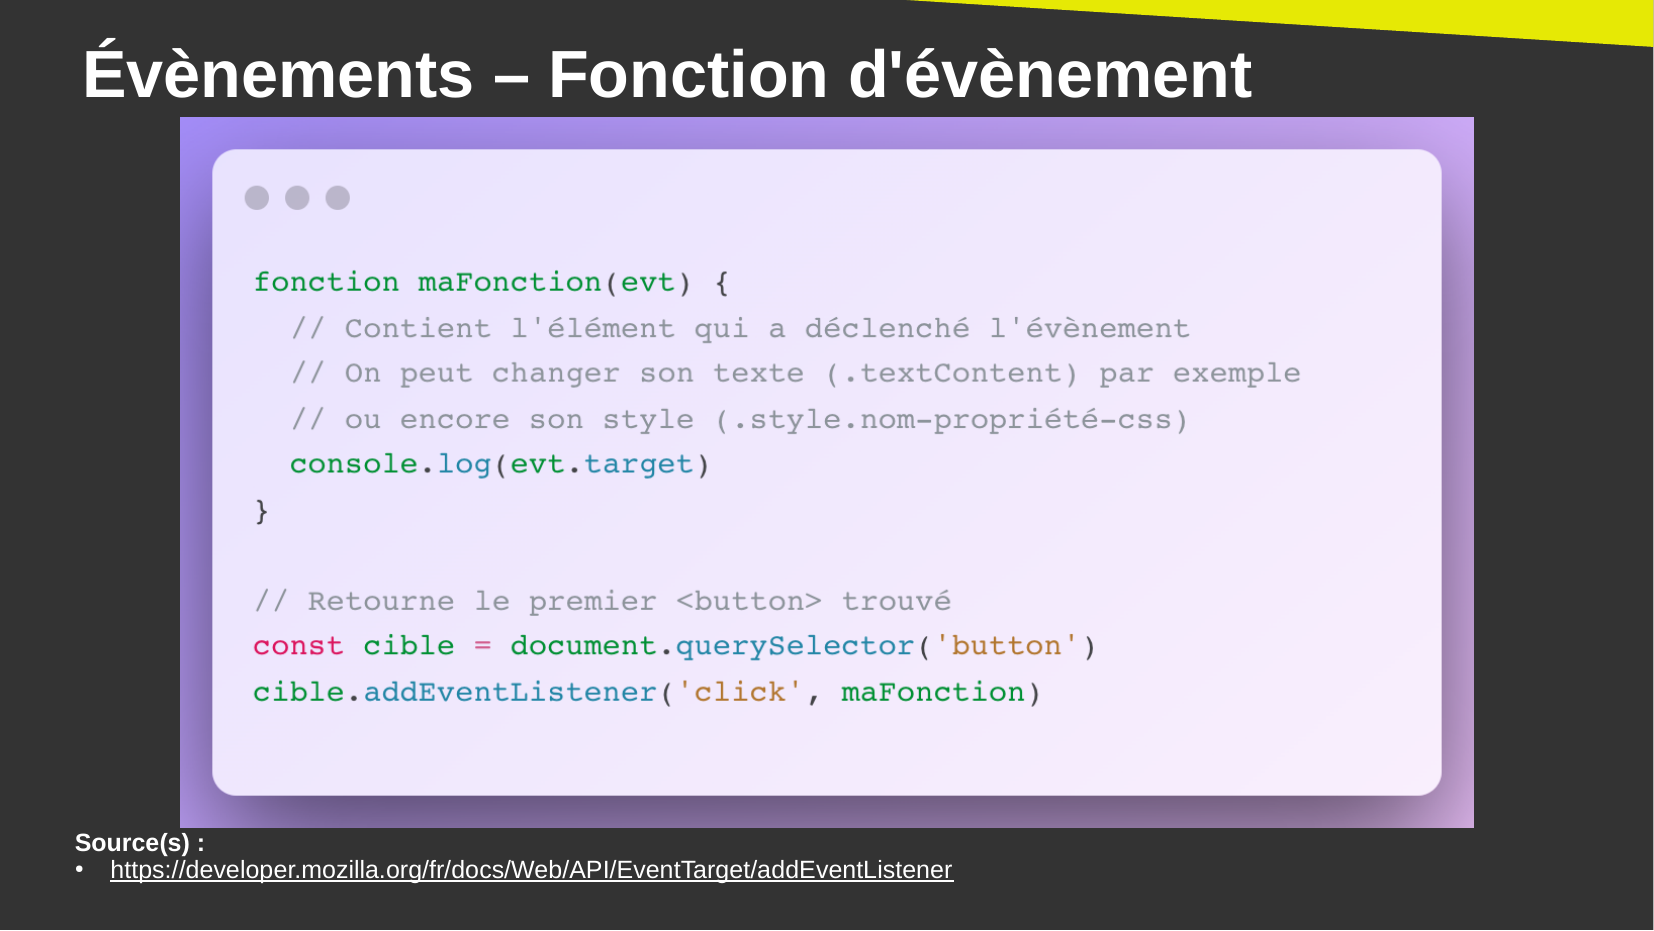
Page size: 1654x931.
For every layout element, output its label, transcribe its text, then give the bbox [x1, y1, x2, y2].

title Évènements – Fonction d'évènement [82, 37, 1571, 114]
picture [180, 117, 1474, 829]
text_box [906, 0, 1654, 47]
text_box Source(s) : https://developer.mozilla.org/fr/docs/Web/API/EventTarget/addEventListener [60, 820, 1583, 892]
